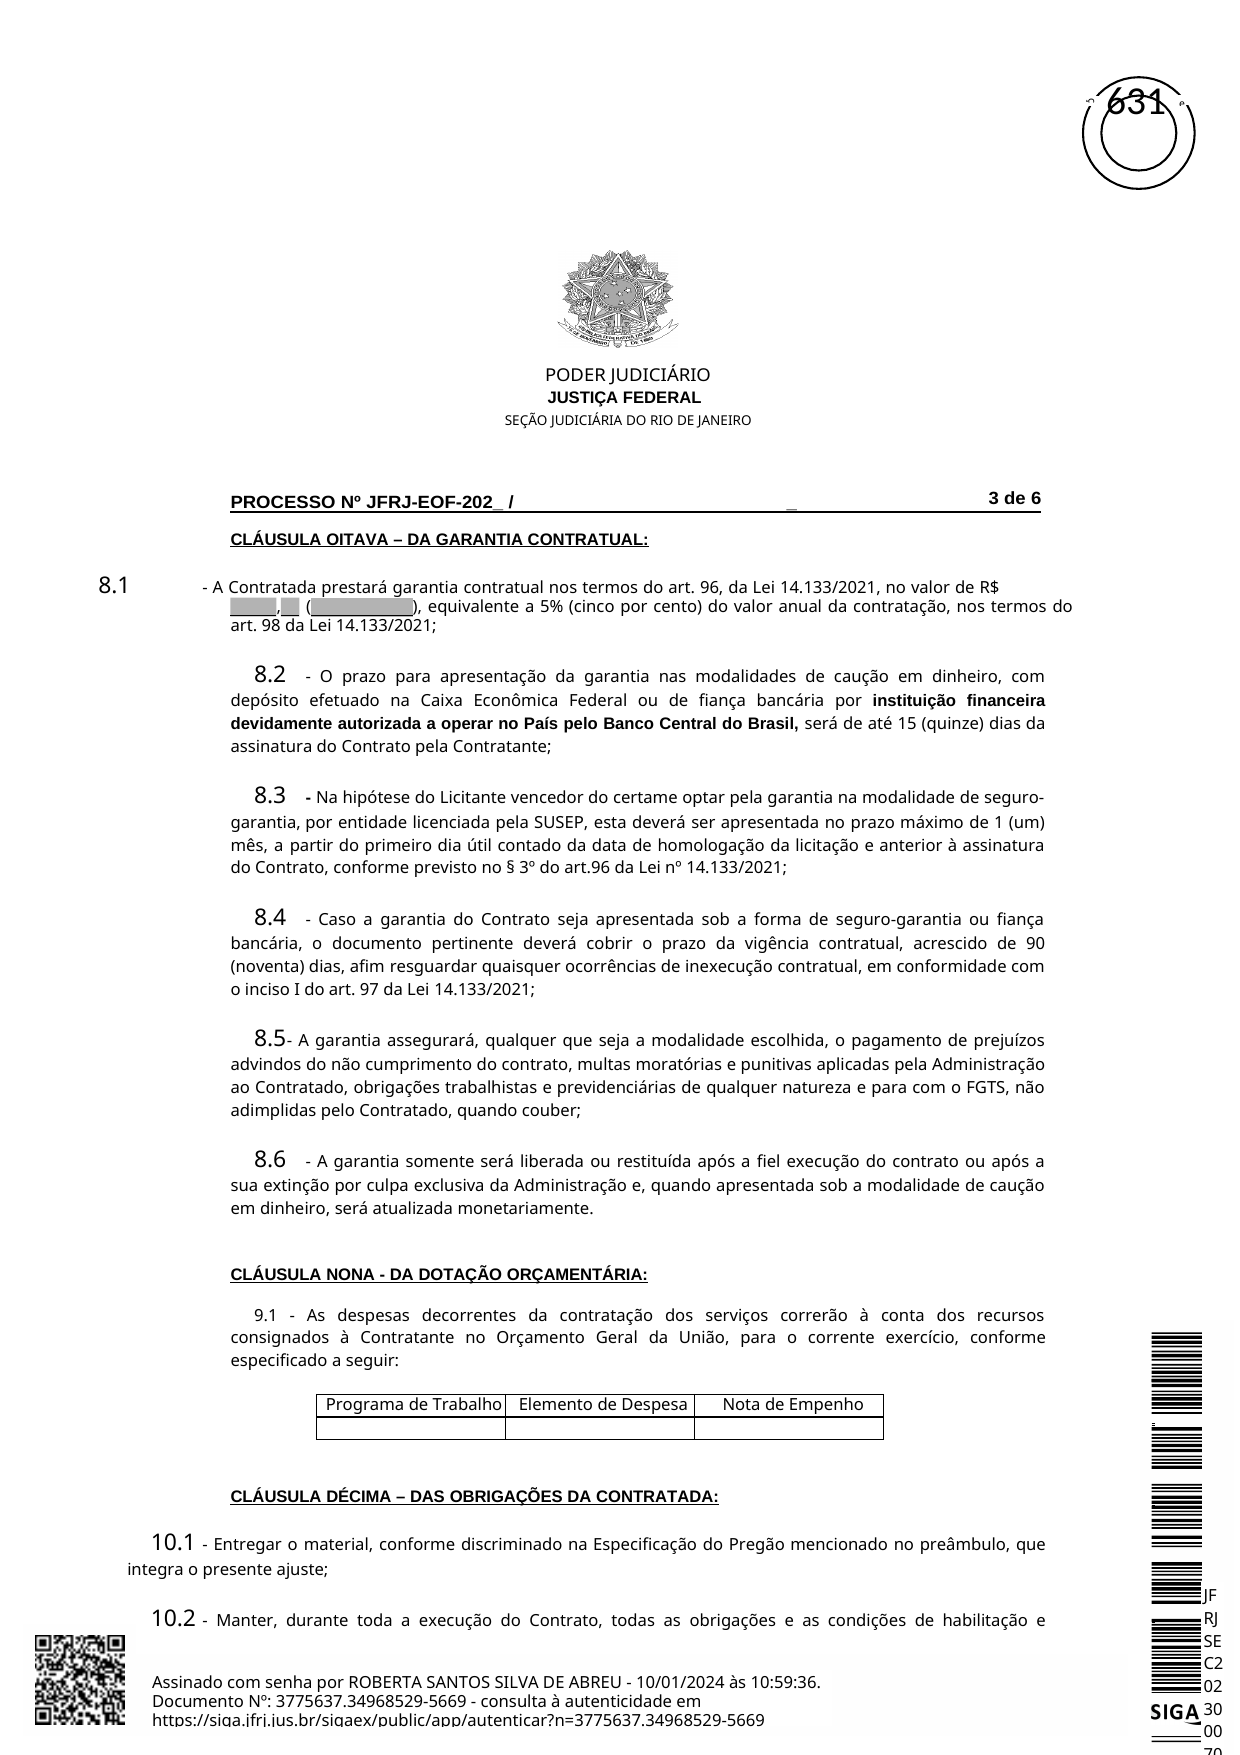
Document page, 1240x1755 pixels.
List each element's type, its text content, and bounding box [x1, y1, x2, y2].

text PODER JUDICIÁRIO [0, 348, 32, 365]
text art. 98 da Lei 14.133/2021; [230, 616, 1239, 636]
list - A Contratada prestará garantia contratual nos termos do art. 96, da Lei 14.133/2021, no valor de R$ [98, 578, 1239, 597]
table_header Nota de Empenho [695, 1395, 883, 1416]
text , ( ), equivalente a 5% (cinco por cento) do valor anual da contratação, nos termos do [300, 597, 1239, 616]
list - Entregar o material, conforme discriminado na Especificação do Pregão mencionado no preâmbulo, que integra o presente ajuste; [127, 1526, 1046, 1580]
list - Na hipótese do Licitante vencedor do certame optar pela garantia na modalidade de seguro-garantia, por entidade licenciada pela SUSEP, esta deverá ser apresentada no prazo máximo de 1 (um) mês, a partir do primeiro dia útil contado da data de homologação da licitação e anterior à assinatura do Contrato, conforme previsto no § 3º do art.96 da Lei nº 14.133/2021; [230, 779, 1046, 879]
text PROCESSO Nº JFRJ-EOF-202_ / _ [230, 492, 801, 511]
list - Caso a garantia do Contrato seja apresentada sob a forma de seguro-garantia ou fiança bancária, o documento pertinente deverá cobrir o prazo da vigência contratual, acrescido de 90 (noventa) dias, afim resguardar quaisquer ocorrências de inexecução contratual, em conformidade com o inciso I do art. 97 da Lei 14.133/2021; [230, 901, 1046, 1000]
list - Manter, durante toda a execução do Contrato, todas as obrigações e as condições de habilitação e [127, 1602, 1046, 1633]
table_header Elemento de Despesa [506, 1395, 694, 1416]
table_header Programa de Trabalho [317, 1395, 505, 1416]
text e [1179, 97, 1193, 105]
table_cell [317, 1418, 505, 1439]
text 3 de 6 [988, 487, 1239, 508]
text CLÁUSULA DÉCIMA – DAS OBRIGAÇÕES DA CONTRATADA: [230, 1487, 1140, 1506]
list JFRJSEC202300070A [1203, 1584, 1224, 1754]
list - A garantia somente será liberada ou restituída após a fiel execução do contrato ou após a sua extinção por culpa exclusiva da Administração e, quando apresentada sob a modalidade de caução em dinheiro, será atualizada monetariamente. [230, 1143, 1046, 1219]
text JUSTIÇA FEDERAL [161, 388, 1087, 407]
table_cell [695, 1418, 883, 1439]
text ç [1085, 98, 1099, 106]
table_cell [506, 1418, 694, 1439]
text PODER JUDICIÁRIO [168, 363, 1087, 387]
text CLÁUSULA NONA - DA DOTAÇÃO ORÇAMENTÁRIA: [230, 1265, 1239, 1284]
text 9.1 - As despesas decorrentes da contratação dos serviços correrão à conta dos recursos consignados à Contratante no Orçamento Geral da União, para o corrente exercício, conforme especificado a seguir: [230, 1303, 1046, 1372]
list - O prazo para apresentação da garantia nas modalidades de caução em dinheiro, com depósito efetuado na Caixa Econômica Federal ou de fiança bancária por instituição financeira devidamente autorizada a operar no País pelo Banco Central do Brasil, será de até 15 (quinze) dias da assinatura do Contrato pela Contratante; [230, 658, 1046, 757]
list - A garantia assegurará, qualquer que seja a modalidade escolhida, o pagamento de prejuízos advindos do não cumprimento do contrato, multas moratórias e punitivas aplicadas pela Administração ao Contratado, obrigações trabalhistas e previdenciárias de qualquer natureza e para com o FGTS, não adimplidas pelo Contratado, quando couber; [230, 1022, 1046, 1121]
text CLÁUSULA OITAVA – DA GARANTIA CONTRATUAL: [230, 529, 801, 548]
text SEÇÃO JUDICIÁRIA DO RIO DE JANEIRO [168, 411, 1087, 429]
